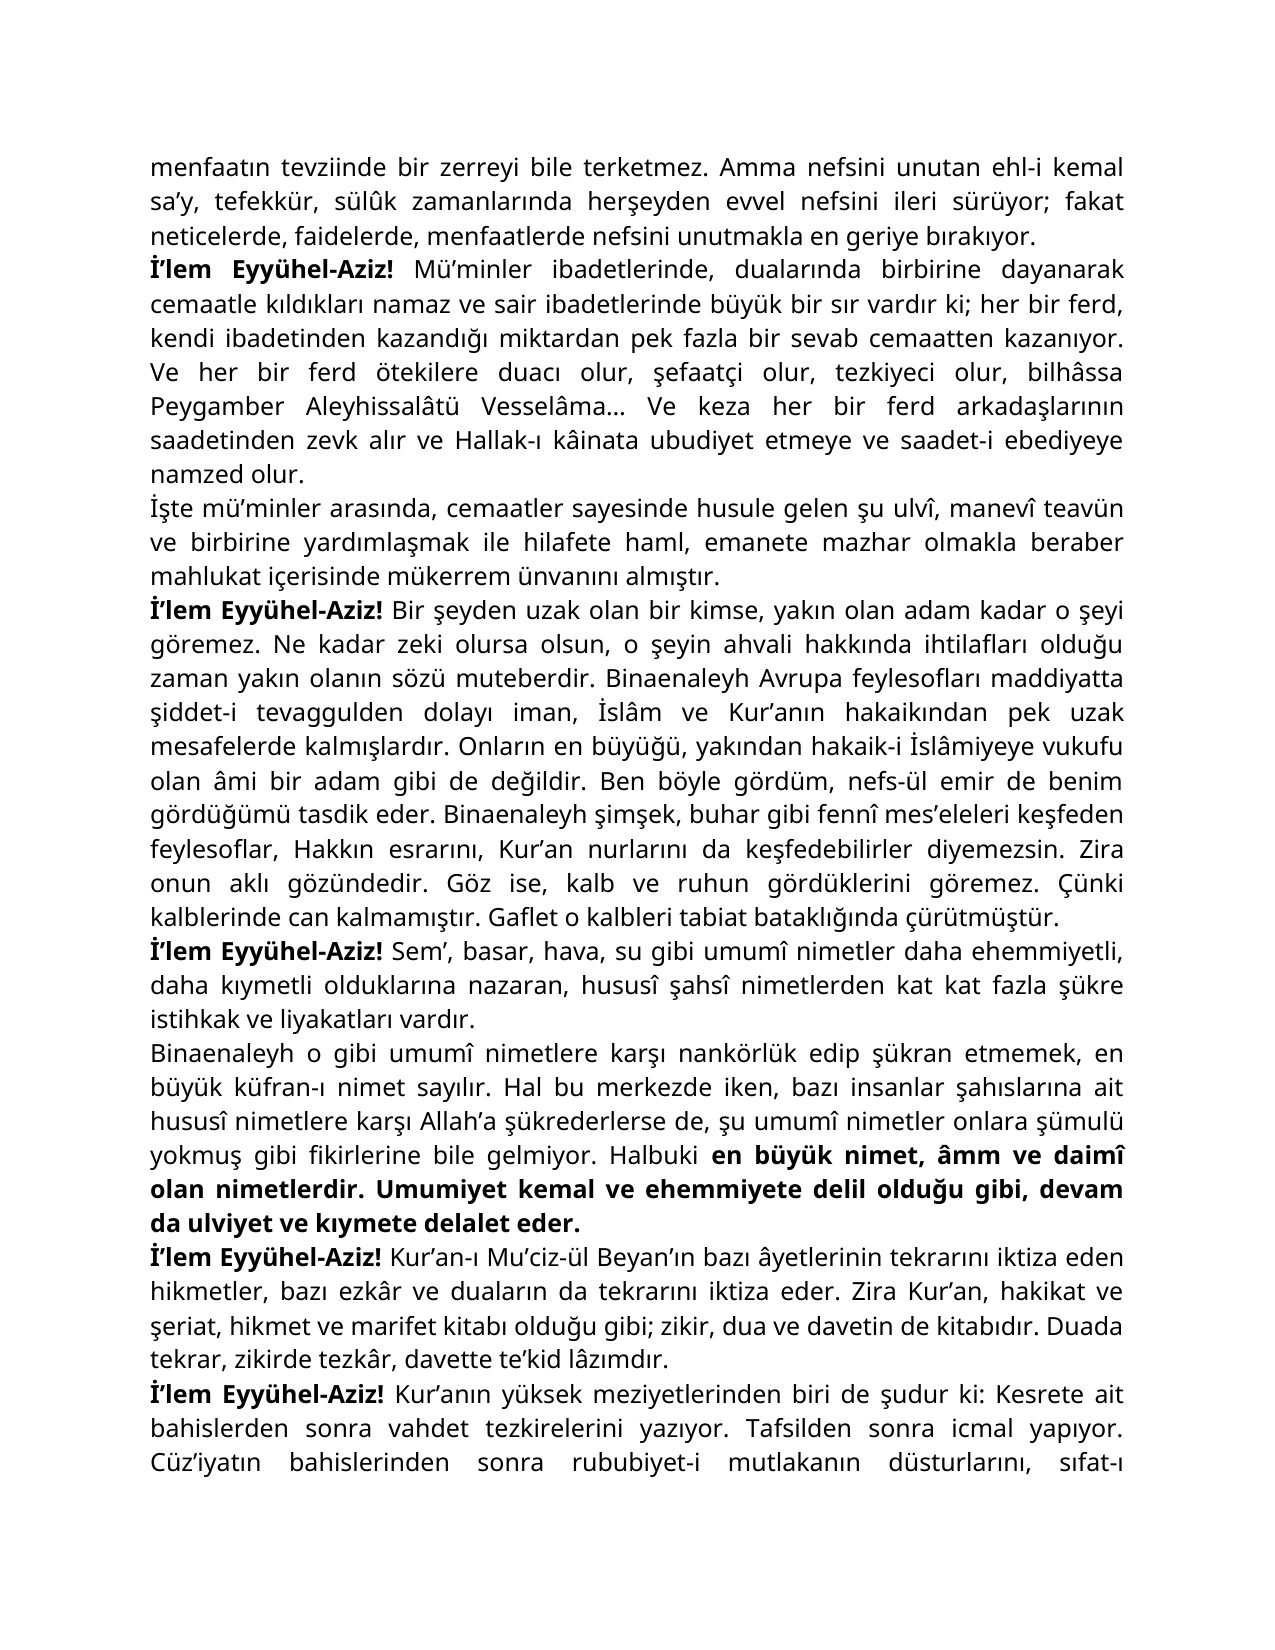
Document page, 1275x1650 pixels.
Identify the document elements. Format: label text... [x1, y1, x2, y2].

text Binaenaleyh o gibi umumî nimetlere karşı nankörlük edip şükran etmemek, en büyük küfran-ı nimet sayılır. Hal bu merkezde iken, bazı insanlar şahıslarına ait hususî nimetlere karşı Allah’a şükrederlerse de, şu umumî nimetler onlara şümulü yokmuş gibi fikirlerine bile gelmiyor. Halbuki en büyük nimet, âmm ve daimî olan nimetlerdir. Umumiyet kemal ve ehemmiyete delil olduğu gibi, devam da ulviyet ve kıymete delalet eder. [150, 1036, 1125, 1240]
text İ’lem Eyyühel-Aziz! Bir şeyden uzak olan bir kimse, yakın olan adam kadar o şeyi göremez. Ne kadar zeki olursa olsun, o şeyin ahvali hakkında ihtilafları olduğu zaman yakın olanın sözü muteberdir. Binaenaleyh Avrupa feylesofları maddiyatta şiddet-i tevaggulden dolayı iman, İslâm ve Kur’anın hakaikından pek uzak mesafelerde kalmışlardır. Onların en büyüğü, yakından hakaik-i İslâmiyeye vukufu olan âmi bir adam gibi de değildir. Ben böyle gördüm, nefs-ül emir de benim gördüğümü tasdik eder. Binaenaleyh şimşek, buhar gibi fennî mes’eleleri keşfeden feylesoflar, Hakkın esrarını, Kur’an nurlarını da keşfedebilirler diyemezsin. Zira onun aklı gözündedir. Göz ise, kalb ve ruhun gördüklerini göremez. Çünki kalblerinde can kalmamıştır. Gaflet o kalbleri tabiat bataklığında çürütmüştür. [150, 593, 1125, 933]
text menfaatın tevziinde bir zerreyi bile terketmez. Amma nefsini unutan ehl-i kemal sa’y, tefekkür, sülûk zamanlarında herşeyden evvel nefsini ileri sürüyor; fakat neticelerde, faidelerde, menfaatlerde nefsini unutmakla en geriye bırakıyor. [150, 150, 1125, 252]
text İ’lem Eyyühel-Aziz! Kur’anın yüksek meziyetlerinden biri de şudur ki: Kesrete ait bahislerden sonra vahdet tezkirelerini yazıyor. Tafsilden sonra icmal yapıyor. Cüz’iyatın bahislerinden sonra rububiyet-i mutlakanın düsturlarını, sıfat-ı [150, 1376, 1125, 1478]
text İ’lem Eyyühel-Aziz! Mü’minler ibadetlerinde, dualarında birbirine dayanarak cemaatle kıldıkları namaz ve sair ibadetlerinde büyük bir sır vardır ki; her bir ferd, kendi ibadetinden kazandığı miktardan pek fazla bir sevab cemaatten kazanıyor. Ve her bir ferd ötekilere duacı olur, şefaatçi olur, tezkiyeci olur, bilhâssa Peygamber Aleyhissalâtü Vesselâma… Ve keza her bir ferd arkadaşlarının saadetinden zevk alır ve Hallak-ı kâinata ubudiyet etmeye ve saadet-i ebediyeye namzed olur. [150, 252, 1125, 491]
text İ’lem Eyyühel-Aziz! Kur’an-ı Mu’ciz-ül Beyan’ın bazı âyetlerinin tekrarını iktiza eden hikmetler, bazı ezkâr ve duaların da tekrarını iktiza eder. Zira Kur’an, hakikat ve şeriat, hikmet ve marifet kitabı olduğu gibi; zikir, dua ve davetin de kitabıdır. Duada tekrar, zikirde tezkâr, davette te’kid lâzımdır. [150, 1240, 1125, 1376]
text İşte mü’minler arasında, cemaatler sayesinde husule gelen şu ulvî, manevî teavün ve birbirine yardımlaşmak ile hilafete haml, emanete mazhar olmakla beraber mahlukat içerisinde mükerrem ünvanını almıştır. [150, 491, 1125, 593]
text İ’lem Eyyühel-Aziz! Sem’, basar, hava, su gibi umumî nimetler daha ehemmiyetli, daha kıymetli olduklarına nazaran, hususî şahsî nimetlerden kat kat fazla şükre istihkak ve liyakatları vardır. [150, 933, 1125, 1036]
